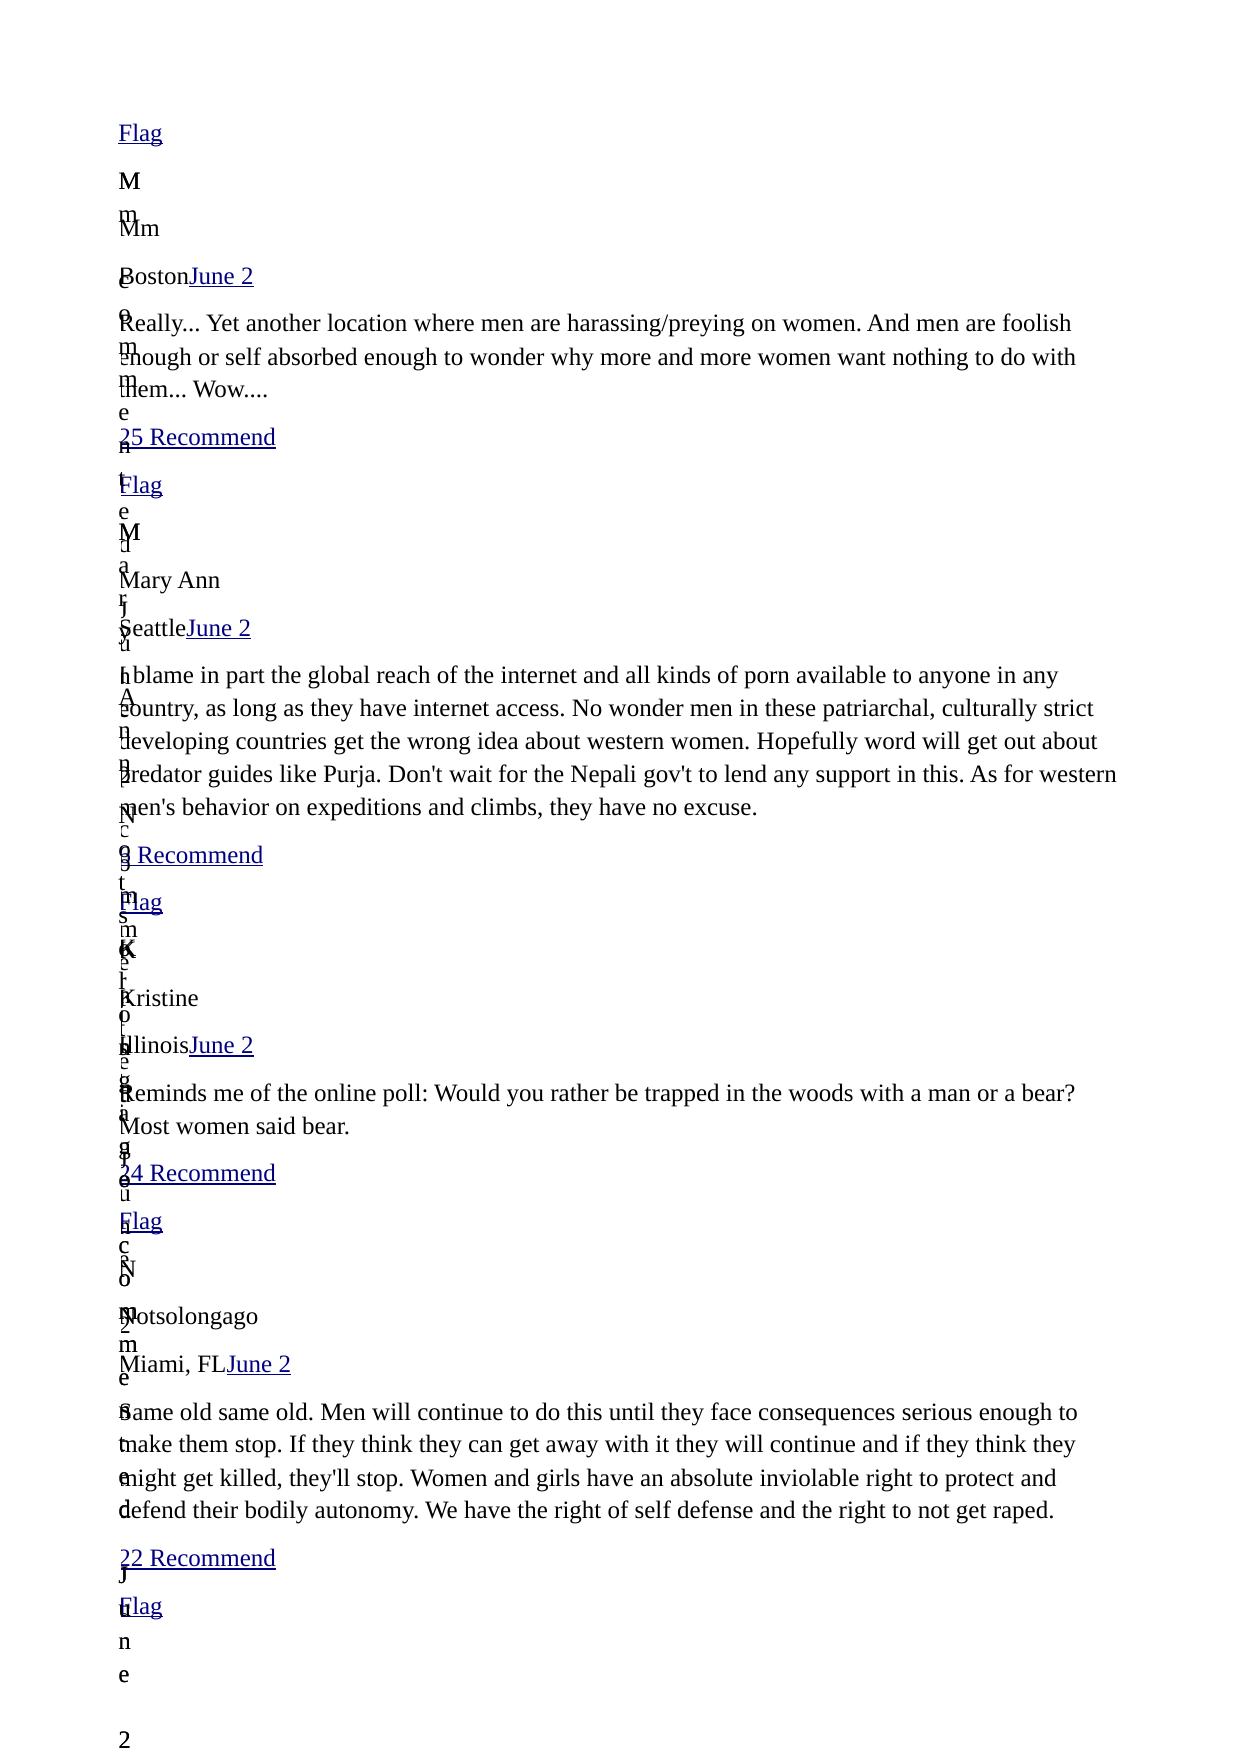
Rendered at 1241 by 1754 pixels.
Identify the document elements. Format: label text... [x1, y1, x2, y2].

text Mm [121, 213, 1122, 242]
text Flag [121, 1206, 1122, 1235]
text Mary Ann [121, 565, 1122, 594]
text IllinoisJune 2 [121, 1030, 1122, 1059]
text 6 Recommend [121, 840, 1122, 869]
text SeattleJune 2 [121, 613, 1122, 641]
text M [121, 166, 1122, 194]
text 24 Recommend [125, 1158, 1122, 1187]
text Flag [121, 887, 1122, 916]
text Flag [118, 118, 1122, 147]
text 22 Recommend [121, 1543, 1122, 1572]
text Notsolongago [121, 1301, 1122, 1330]
text M [121, 517, 1122, 546]
text Really... Yet another location where men are harassing/preying on women. And men are foolish enough or self absorbed enough to wonder why more and more women want nothing to do with them... Wow.... [121, 308, 1122, 403]
text BostonJune 2 [121, 261, 1122, 290]
text Flag [121, 1591, 1122, 1619]
text Flag [121, 470, 1122, 498]
text I blame in part the global reach of the internet and all kinds of porn available to anyone in any country, as long as they have internet access. No wonder men in these patriarchal, culturally strict developing countries get the wrong idea about western women. Hopefully word will get out about predator guides like Purja. Don't wait for the Nepali gov't to lend any support in this. As for western men's behavior on expeditions and climbs, they have no excuse. [121, 660, 1122, 821]
text 25 Recommend [121, 422, 1122, 451]
text Reminds me of the online poll: Would you rather be trapped in the woods with a man or a bear? Most women said bear. [121, 1078, 1122, 1140]
text N [121, 1254, 1122, 1282]
text Miami, FLJune 2 [121, 1349, 1122, 1378]
text Same old same old. Men will continue to do this until they face consequences serious enough to make them stop. If they think they can get away with it they will continue and if they think they might get killed, they'll stop. Women and girls have an absolute inviolable right to protect and defend their bodily autonomy. We have the right of self defense and the right to not get raped. [121, 1397, 1122, 1524]
text K [121, 935, 1122, 964]
text Kristine [121, 983, 1122, 1011]
